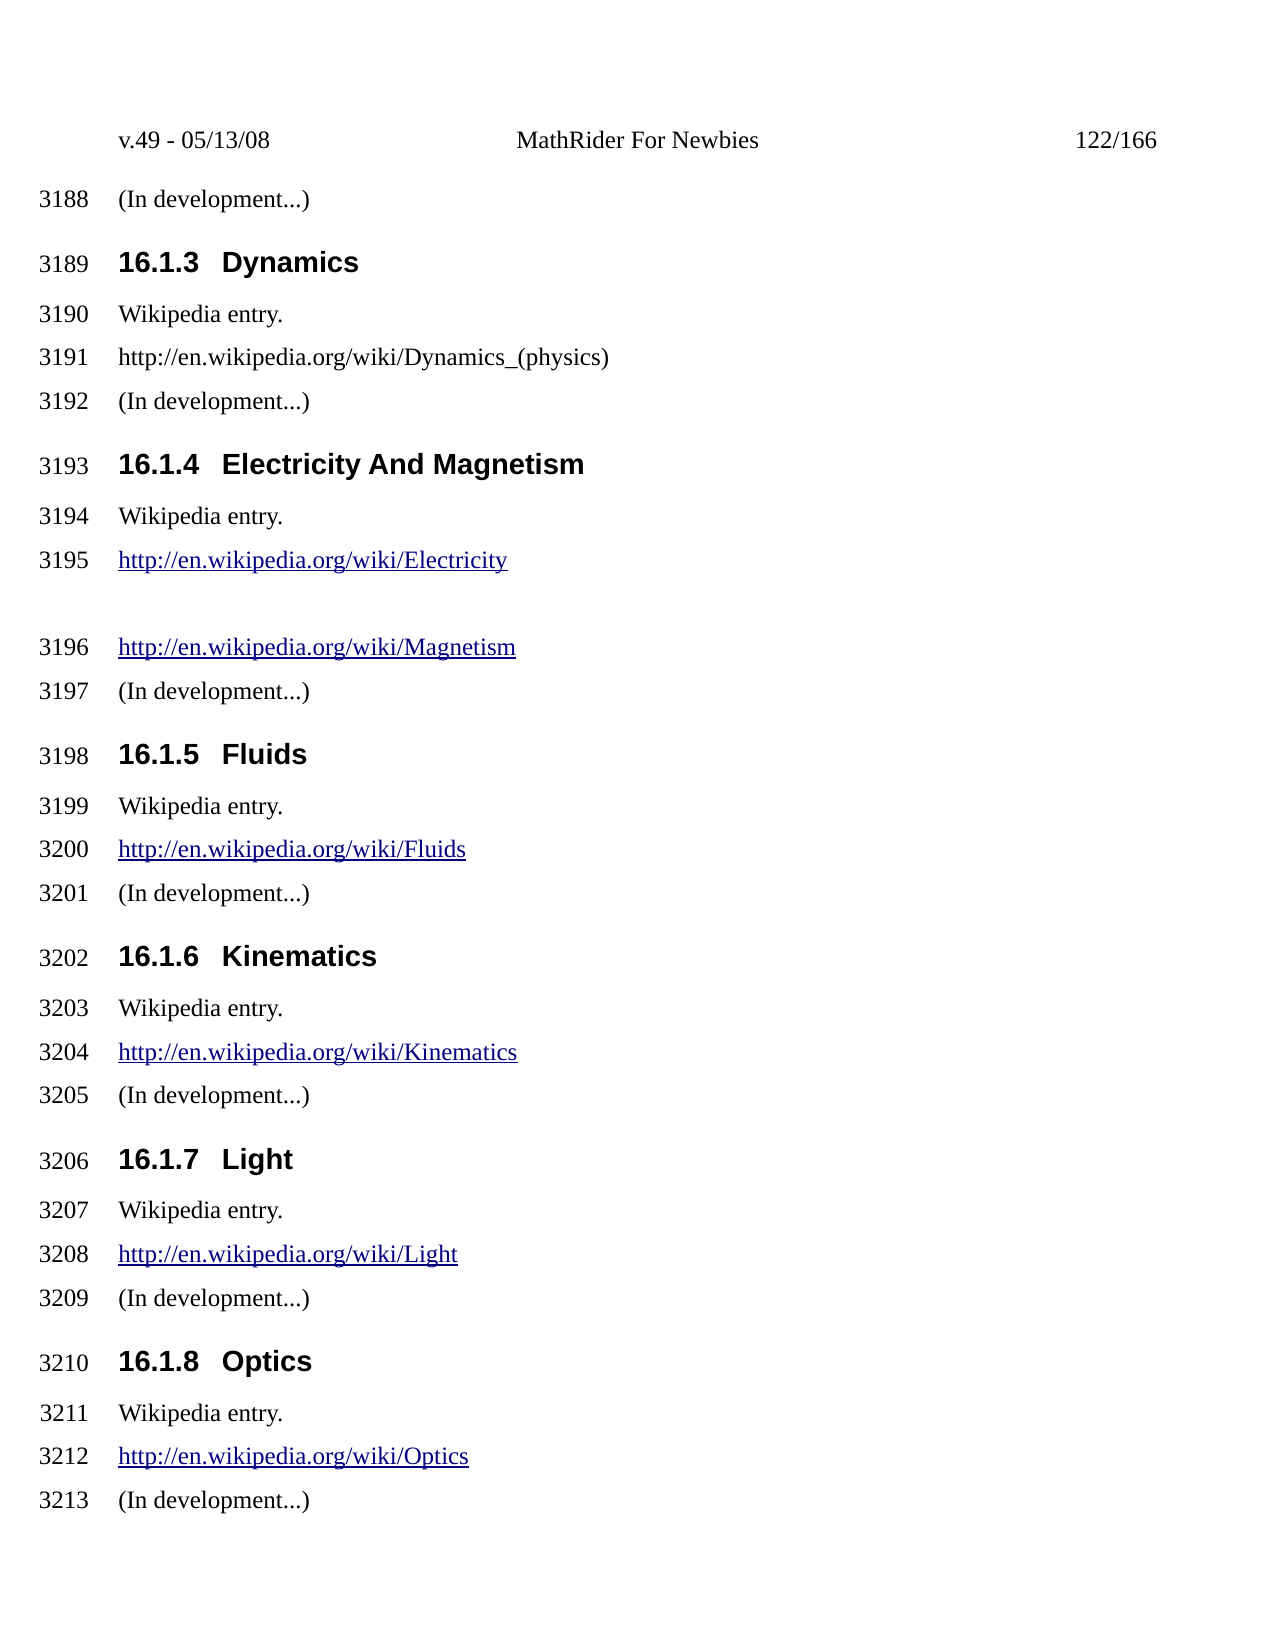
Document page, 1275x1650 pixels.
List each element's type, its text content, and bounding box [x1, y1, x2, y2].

text (In development...) [118, 676, 1157, 705]
subtitle Kinematics [118, 939, 1157, 973]
text (In development...) [118, 184, 1157, 213]
subtitle Light [118, 1142, 1157, 1175]
text Wikipedia entry. [118, 299, 1157, 327]
text http://en.wikipedia.org/wiki/Kinematics [118, 1037, 1157, 1066]
subtitle Electricity And Magnetism [118, 447, 1157, 481]
text Wikipedia entry. [118, 501, 1157, 530]
text (In development...) [118, 386, 1157, 415]
text (In development...) [118, 878, 1157, 907]
subtitle Fluids [118, 737, 1157, 771]
subtitle Optics [118, 1344, 1157, 1378]
text (In development...) [118, 1283, 1157, 1312]
text http://en.wikipedia.org/wiki/Optics [118, 1441, 1157, 1470]
text Wikipedia entry. [118, 993, 1157, 1022]
text http://en.wikipedia.org/wiki/Dynamics_(physics) [118, 342, 1157, 371]
text (In development...) [118, 1081, 1157, 1109]
text (In development...) [118, 1485, 1157, 1514]
text http://en.wikipedia.org/wiki/Magnetism [118, 632, 1157, 661]
text Wikipedia entry. [118, 1195, 1157, 1224]
text Wikipedia entry. [118, 1398, 1157, 1426]
text Wikipedia entry. [118, 791, 1157, 819]
text http://en.wikipedia.org/wiki/Fluids [118, 834, 1157, 863]
text http://en.wikipedia.org/wiki/Light [118, 1239, 1157, 1268]
text http://en.wikipedia.org/wiki/Electricity [118, 545, 1157, 573]
subtitle Dynamics [118, 245, 1157, 279]
